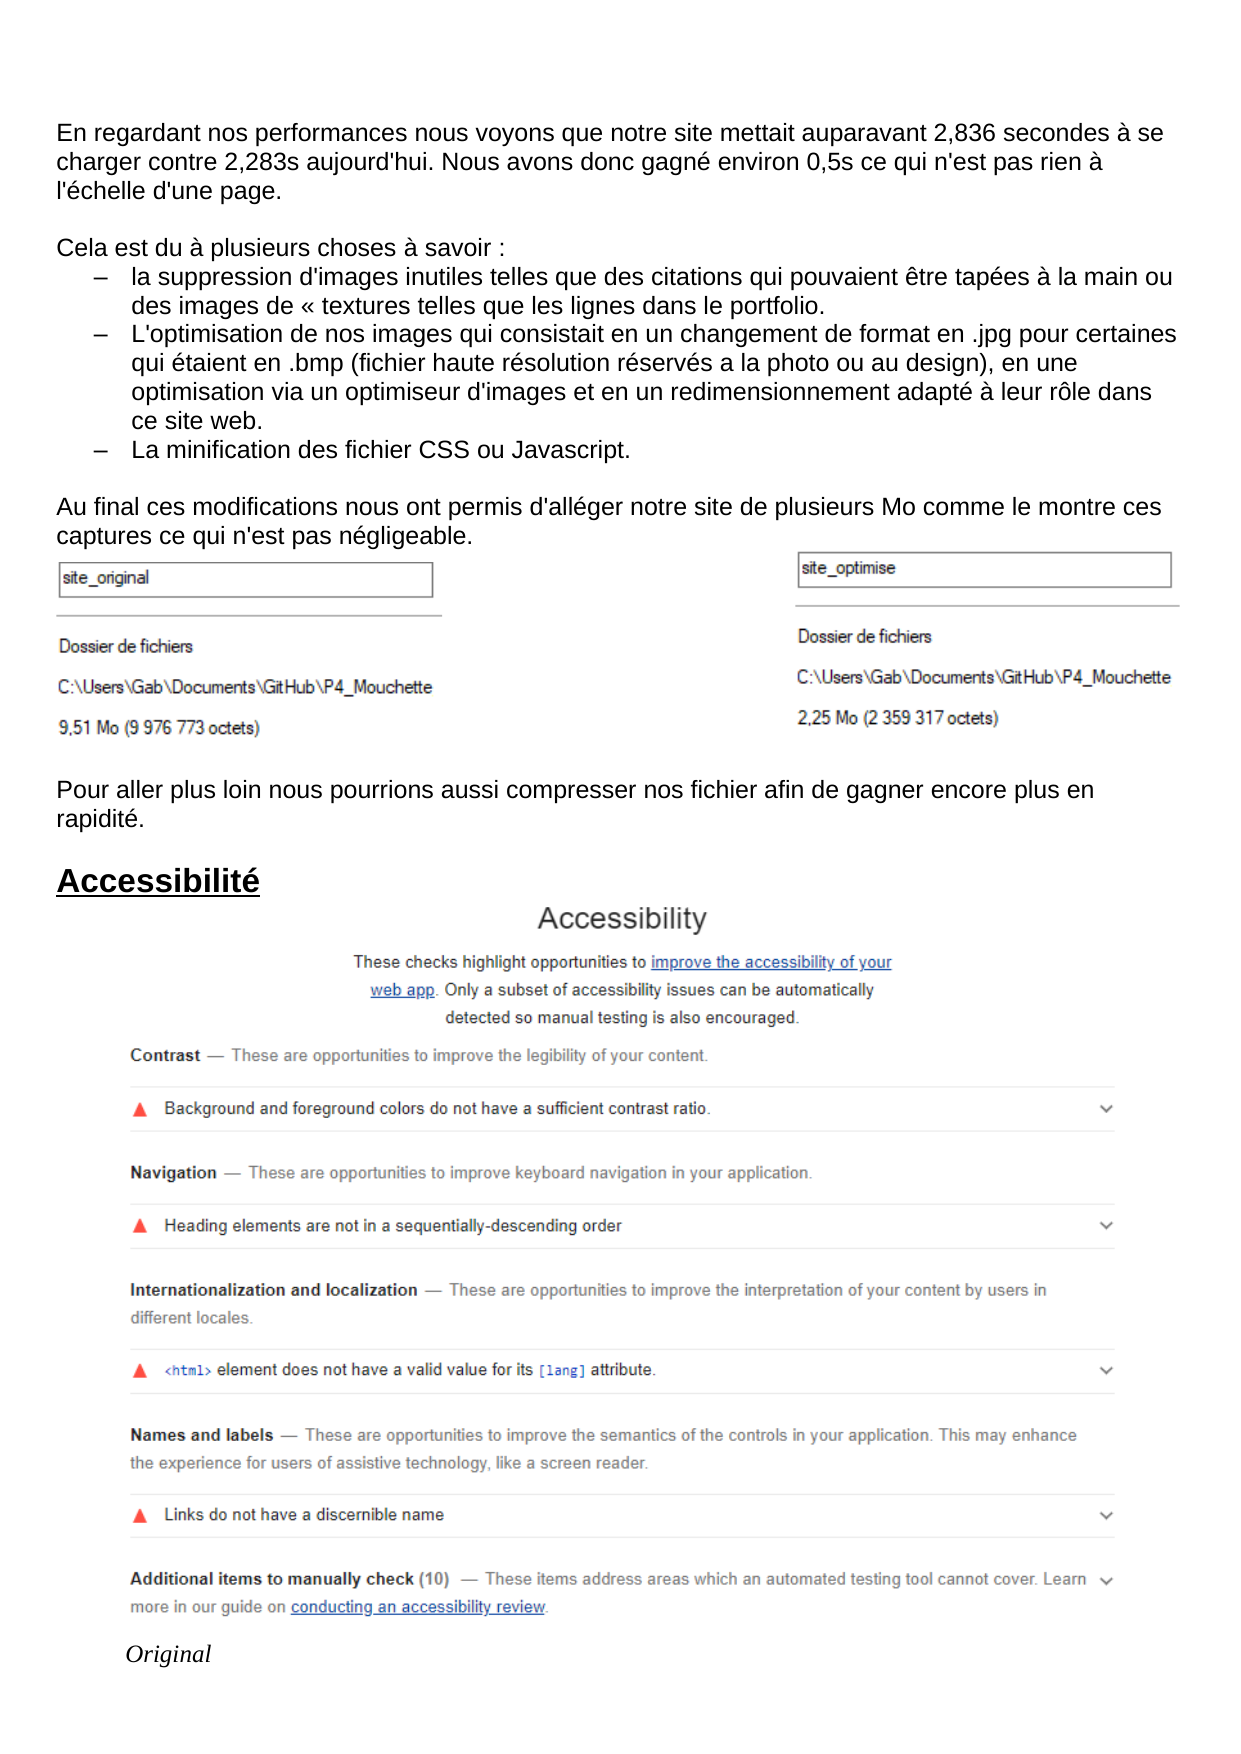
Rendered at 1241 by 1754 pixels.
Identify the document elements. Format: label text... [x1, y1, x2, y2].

list la suppression d'images inutiles telles que des citations qui pouvaient être tapées à la main ou des images de « textures telles que les lignes dans le portfolio. [94, 262, 1180, 319]
text En regardant nos performances nous voyons que notre site mettait auparavant 2,836 secondes à se charger contre 2,283s aujourd'hui. Nous avons donc gagné environ 0,5s ce qui n'est pas rien à l'échelle d'une page. [56, 118, 1180, 204]
text Cela est du à plusieurs choses à savoir : [56, 233, 1180, 262]
text Accessibilité [56, 862, 1180, 900]
picture [106, 906, 1129, 1639]
picture [56, 562, 443, 747]
picture [795, 549, 1180, 734]
list La minification des fichier CSS ou Javascript. [94, 434, 1180, 463]
text Au final ces modifications nous ont permis d'alléger notre site de plusieurs Mo comme le montre ces captures ce qui n'est pas négligeable. [56, 492, 1180, 550]
text Pour aller plus loin nous pourrions aussi compresser nos fichier afin de gagner encore plus en rapidité. [56, 775, 1180, 833]
text Original [125, 1639, 1111, 1668]
list L'optimisation de nos images qui consistait en un changement de format en .jpg pour certaines qui étaient en .bmp (fichier haute résolution réservés a la photo ou au design), en une optimisation via un optimiseur d'images et en un redimensionnement adapté à leur rôle dans ce site web. [94, 319, 1180, 434]
